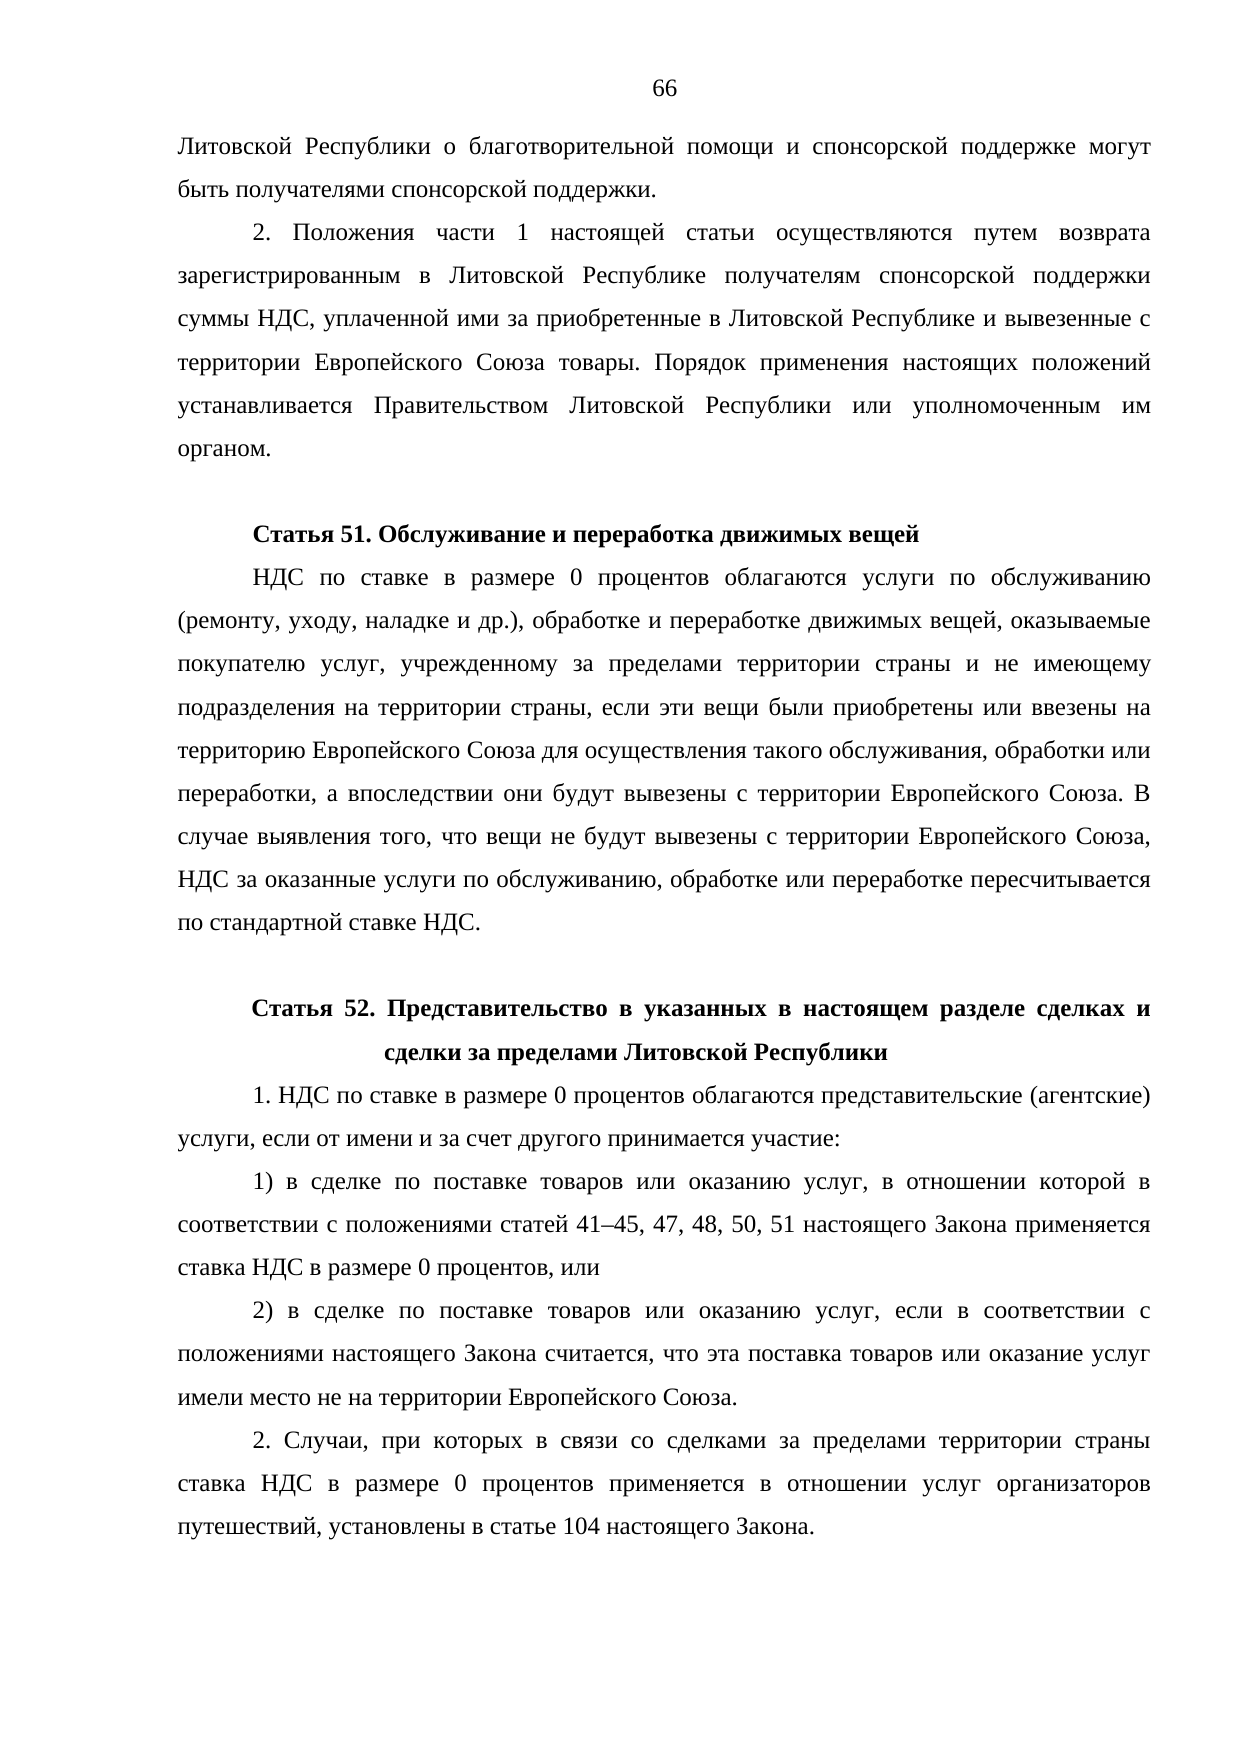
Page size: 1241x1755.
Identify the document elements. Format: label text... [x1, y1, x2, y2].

text Литовской Республики о благотворительной помощи и спонсорской поддержке могут быть получателями спонсорской поддержки. [177, 131, 1152, 203]
text Статья 52. Представительство в указанных в настоящем разделе сделках и сделки за пределами Литовской Республики [251, 993, 1152, 1065]
text 1. НДС по ставке в размере 0 процентов облагаются представительские (агентские) услуги, если от имени и за счет другого принимается участие: [177, 1080, 1152, 1152]
text НДС по ставке в размере 0 процентов облагаются услуги по обслуживанию (ремонту, уходу, наладке и др.), обработке и переработке движимых вещей, оказываемые покупателю услуг, учрежденному за пределами территории страны и не имеющему подразделения на территории страны, если эти вещи были приобретены или ввезены на территорию Европейского Союза для осуществления такого обслуживания, обработки или переработки, а впоследствии они будут вывезены с территории Европейского Союза. В случае выявления того, что вещи не будут вывезены с территории Европейского Союза, НДС за оказанные услуги по обслуживанию, обработке или переработке пересчитывается по стандартной ставке НДС. [177, 562, 1152, 936]
text 2. Случаи, при которых в связи со сделками за пределами территории страны ставка НДС в размере 0 процентов применяется в отношении услуг организаторов путешествий, установлены в статье 104 настоящего Закона. [177, 1425, 1152, 1540]
text Статья 51. Обслуживание и переработка движимых вещей [177, 519, 1152, 548]
text 2) в сделке по поставке товаров или оказанию услуг, если в соответствии с положениями настоящего Закона считается, что эта поставка товаров или оказание услуг имели место не на территории Европейского Союза. [177, 1295, 1152, 1410]
text 1) в сделке по поставке товаров или оказанию услуг, в отношении которой в соответствии с положениями статей 41–45, 47, 48, 50, 51 настоящего Закона применяется ставка НДС в размере 0 процентов, или [177, 1166, 1152, 1281]
text 2. Положения части 1 настоящей статьи осуществляются путем возврата зарегистрированным в Литовской Республике получателям спонсорской поддержки суммы НДС, уплаченной ими за приобретенные в Литовской Республике и вывезенные с территории Европейского Союза товары. Порядок применения настоящих положений устанавливается Правительством Литовской Республики или уполномоченным им органом. [177, 217, 1152, 462]
